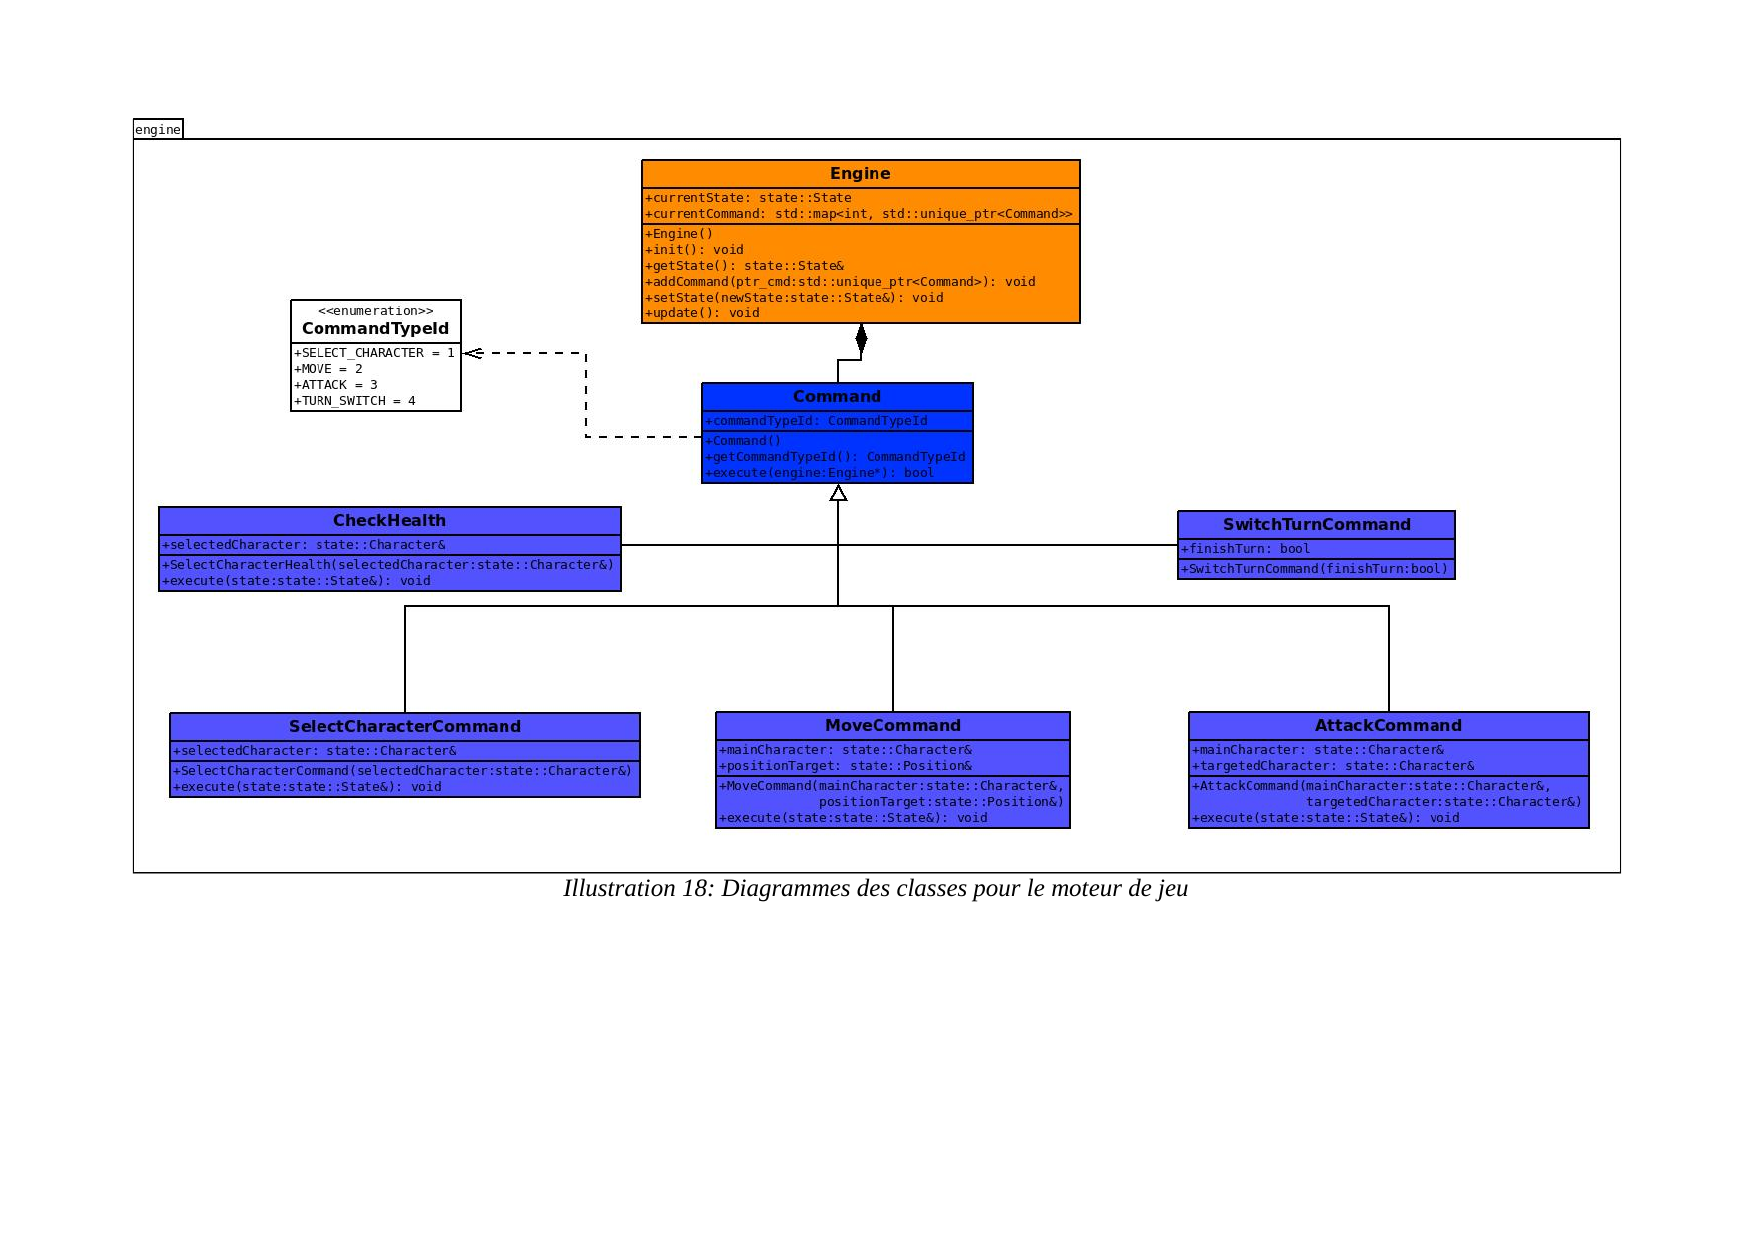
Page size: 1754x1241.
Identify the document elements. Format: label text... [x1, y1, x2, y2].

text Illustration 18: Diagrammes des classes pour le moteur de jeu [133, 874, 1621, 902]
picture [132, 118, 1622, 874]
